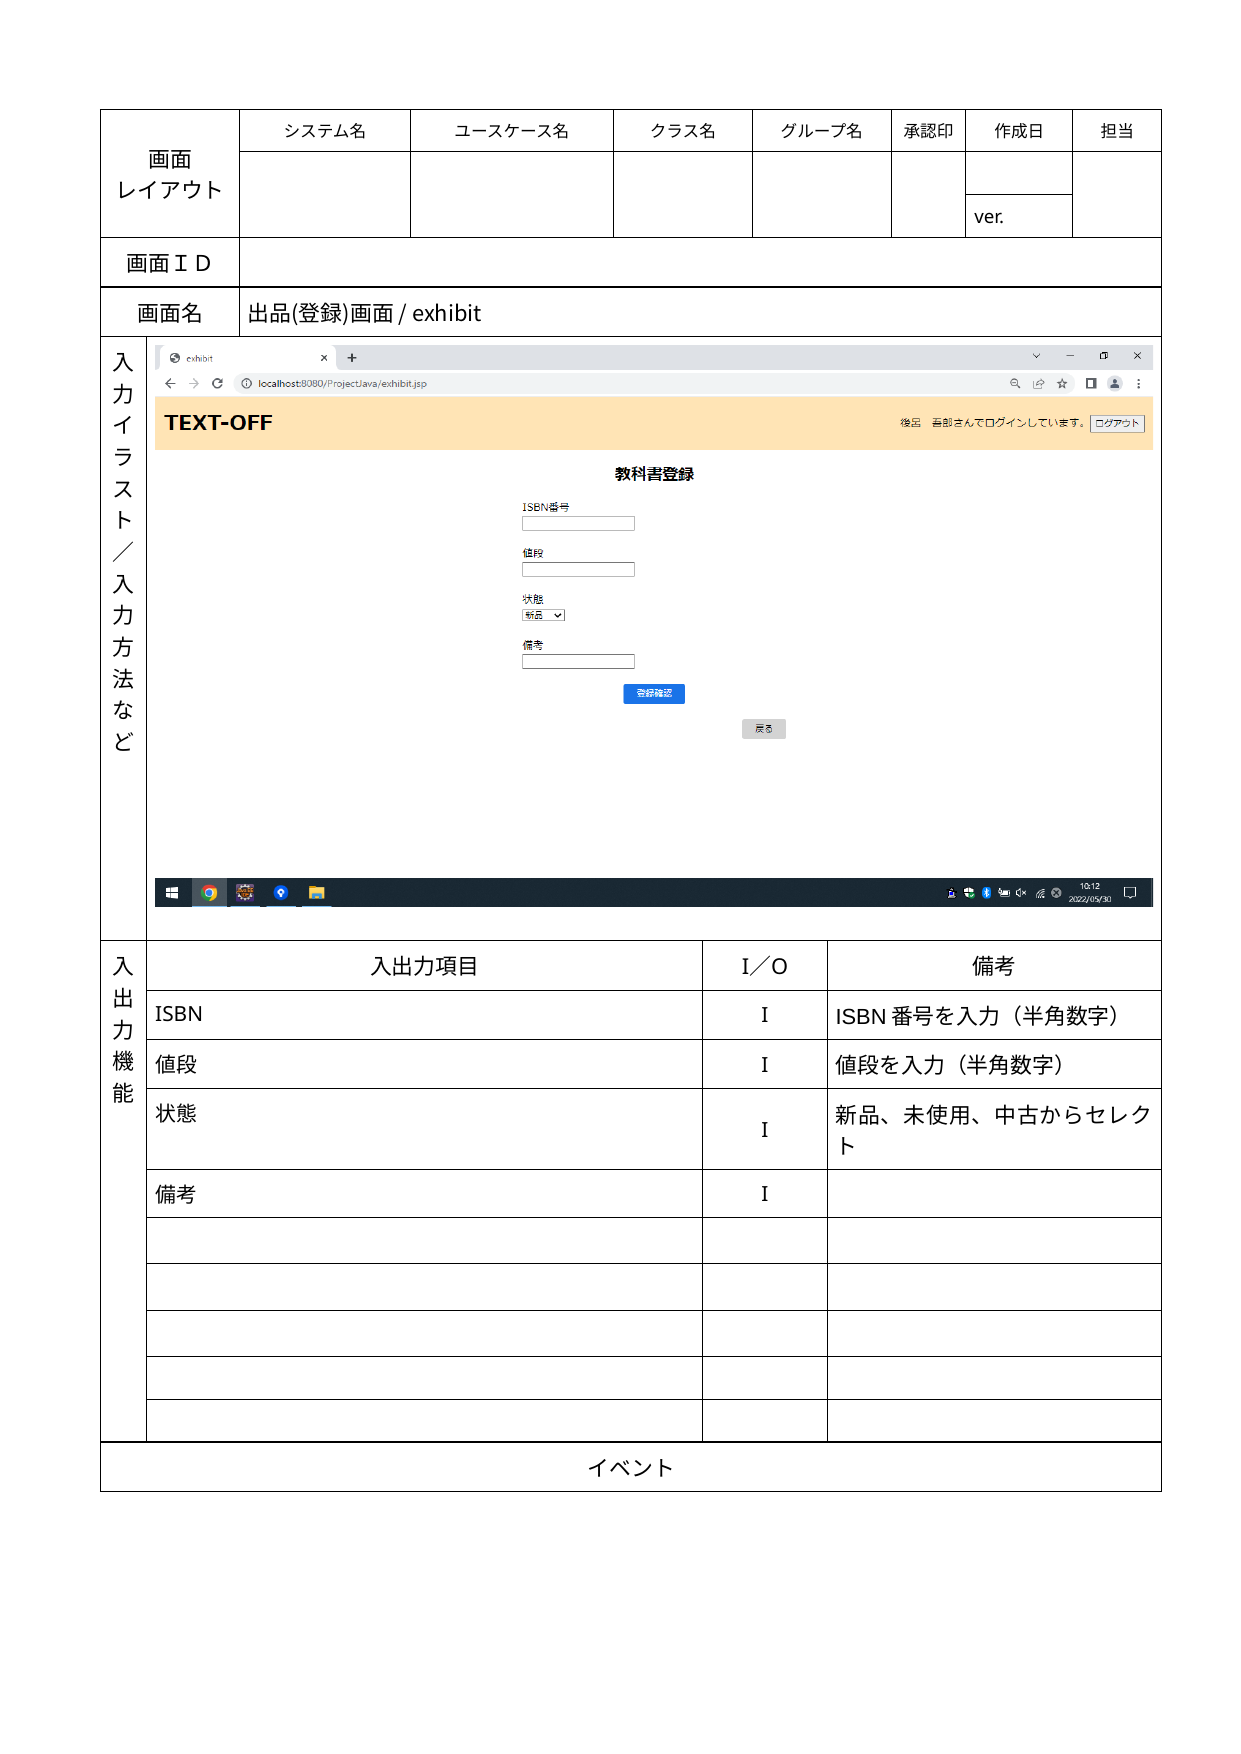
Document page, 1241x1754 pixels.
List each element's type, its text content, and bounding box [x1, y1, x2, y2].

table_cell [828, 1311, 1161, 1356]
table_header クラス名 [614, 110, 752, 151]
table_cell 画面ＩＤ [101, 238, 239, 286]
table_cell [703, 1400, 827, 1441]
table_cell I [703, 1170, 827, 1217]
table_cell [147, 1400, 702, 1441]
table_cell [411, 152, 613, 237]
table_cell 入出力機能 [101, 941, 146, 1441]
table_cell 入力イラスト／入力方法など [101, 337, 146, 940]
table_cell [703, 1357, 827, 1398]
table_header 承認印 [892, 110, 965, 151]
table_cell 画面名 [101, 288, 239, 336]
table_cell ver. [966, 195, 1072, 237]
table_cell 入出力項目 [147, 941, 702, 989]
table_header ユースケース名 [411, 110, 613, 151]
table_cell [703, 1311, 827, 1356]
table_cell ISBN [147, 991, 702, 1039]
table_cell [147, 337, 1161, 940]
table_cell [703, 1264, 827, 1309]
table_cell 出品(登録)画面 / exhibit [240, 288, 1161, 336]
table_cell [966, 152, 1072, 194]
table_cell [828, 1264, 1161, 1309]
table_cell [753, 152, 891, 237]
table_cell [147, 1218, 702, 1263]
table_cell [828, 1170, 1161, 1217]
table_cell ISBN番号を入力（半角数字） [828, 991, 1161, 1039]
table_cell 備考 [828, 941, 1161, 989]
table_cell I／O [703, 941, 827, 989]
table_cell [828, 1218, 1161, 1263]
table_header 担当 [1073, 110, 1161, 151]
table_cell 値段 [147, 1040, 702, 1088]
table_cell I [703, 1089, 827, 1169]
table_cell [1073, 152, 1161, 237]
table_cell [703, 1218, 827, 1263]
table_cell [828, 1400, 1161, 1441]
table_header グループ名 [753, 110, 891, 151]
table_cell [240, 238, 1161, 286]
table_cell [828, 1357, 1161, 1398]
table_cell 値段を入力（半角数字） [828, 1040, 1161, 1088]
table_cell [147, 1311, 702, 1356]
table_cell [614, 152, 752, 237]
table_cell [892, 152, 965, 237]
table_cell I [703, 991, 827, 1039]
table_header 画面 レイアウト [101, 110, 239, 237]
table_cell [147, 1264, 702, 1309]
table_cell 状態 [147, 1089, 702, 1169]
table_cell I [703, 1040, 827, 1088]
table_header システム名 [240, 110, 410, 151]
table_cell 備考 [147, 1170, 702, 1217]
picture [155, 345, 1154, 907]
table_cell イベント [101, 1443, 1161, 1491]
table_cell [240, 152, 410, 237]
table_header 作成日 [966, 110, 1072, 151]
table_cell [147, 1357, 702, 1398]
table_cell 新品、未使用、中古からセレクト [828, 1089, 1161, 1169]
